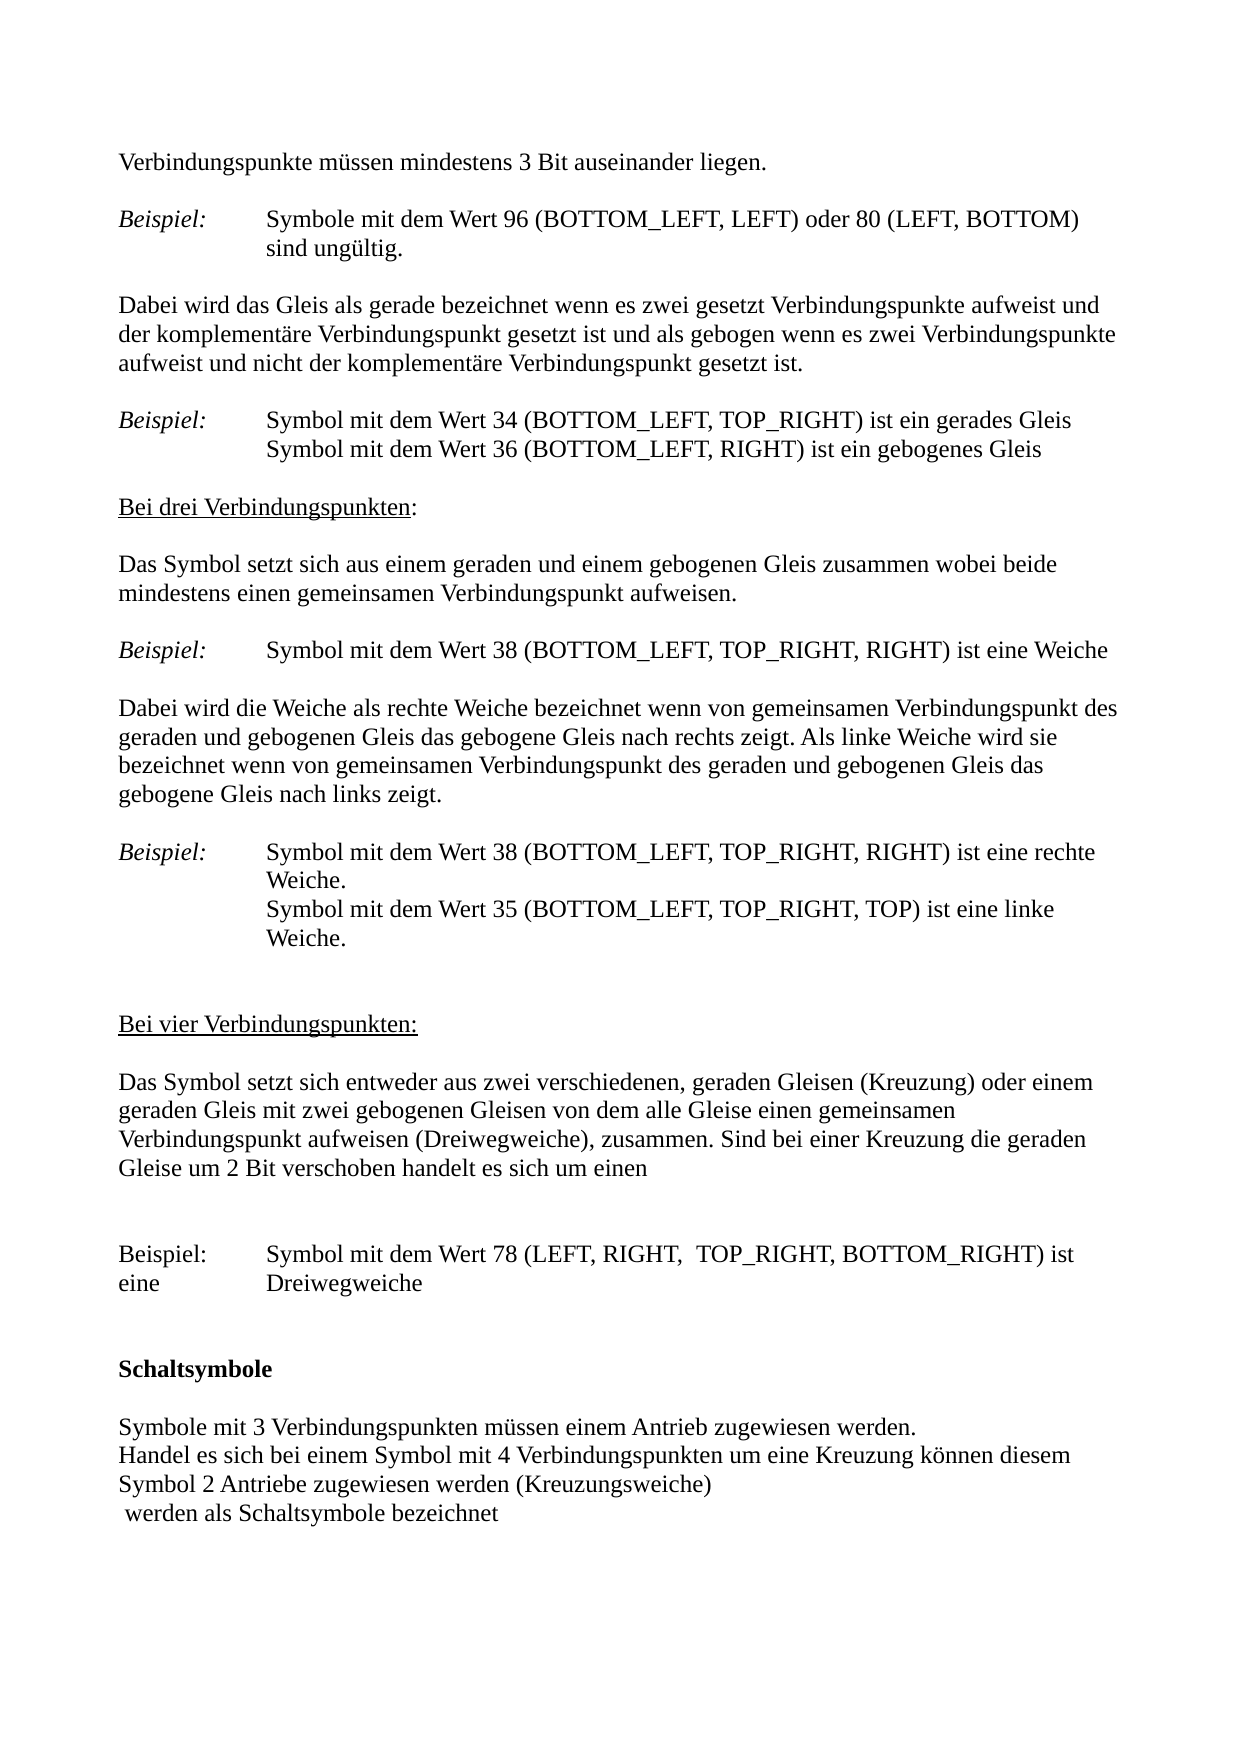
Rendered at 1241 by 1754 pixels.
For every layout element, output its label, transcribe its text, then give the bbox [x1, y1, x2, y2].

text Beispiel: Symbole mit dem Wert 96 (BOTTOM_LEFT, LEFT) oder 80 (LEFT, BOTTOM) sind ungültig. [118, 204, 1122, 262]
text Schaltsymbole [118, 1354, 1122, 1383]
text Beispiel: Symbol mit dem Wert 78 (LEFT, RIGHT, TOP_RIGHT, BOTTOM_RIGHT) ist eine Dreiwegweiche [118, 1239, 1122, 1297]
text Symbol mit dem Wert 35 (BOTTOM_LEFT, TOP_RIGHT, TOP) ist eine linke [118, 894, 1122, 923]
text Symbole mit 3 Verbindungspunkten müssen einem Antrieb zugewiesen werden. [118, 1412, 1122, 1441]
text Verbindungspunkte müssen mindestens 3 Bit auseinander liegen. [118, 147, 1122, 176]
text Das Symbol setzt sich entweder aus zwei verschiedenen, geraden Gleisen (Kreuzung) oder einem geraden Gleis mit zwei gebogenen Gleisen von dem alle Gleise einen gemeinsamen Verbindungspunkt aufweisen (Dreiwegweiche), zusammen. Sind bei einer Kreuzung die geraden Gleise um 2 Bit verschoben handelt es sich um einen [118, 1067, 1122, 1182]
text Beispiel: Symbol mit dem Wert 34 (BOTTOM_LEFT, TOP_RIGHT) ist ein gerades Gleis [118, 406, 1122, 434]
text Weiche. [118, 866, 1122, 894]
text werden als Schaltsymbole bezeichnet [118, 1498, 1122, 1527]
text Beispiel: Symbol mit dem Wert 38 (BOTTOM_LEFT, TOP_RIGHT, RIGHT) ist eine Weiche [118, 636, 1122, 664]
text Handel es sich bei einem Symbol mit 4 Verbindungspunkten um eine Kreuzung können diesem Symbol 2 Antriebe zugewiesen werden (Kreuzungsweiche) [118, 1441, 1122, 1498]
text Weiche. [118, 923, 1122, 952]
text Dabei wird die Weiche als rechte Weiche bezeichnet wenn von gemeinsamen Verbindungspunkt des geraden und gebogenen Gleis das gebogene Gleis nach rechts zeigt. Als linke Weiche wird sie bezeichnet wenn von gemeinsamen Verbindungspunkt des geraden und gebogenen Gleis das gebogene Gleis nach links zeigt. [118, 693, 1122, 808]
text Symbol mit dem Wert 36 (BOTTOM_LEFT, RIGHT) ist ein gebogenes Gleis [118, 434, 1122, 463]
text Bei drei Verbindungspunkten: [118, 492, 1122, 521]
text Beispiel: Symbol mit dem Wert 38 (BOTTOM_LEFT, TOP_RIGHT, RIGHT) ist eine rechte [118, 837, 1122, 866]
text Dabei wird das Gleis als gerade bezeichnet wenn es zwei gesetzt Verbindungspunkte aufweist und der komplementäre Verbindungspunkt gesetzt ist und als gebogen wenn es zwei Verbindungspunkte aufweist und nicht der komplementäre Verbindungspunkt gesetzt ist. [118, 291, 1122, 377]
text Das Symbol setzt sich aus einem geraden und einem gebogenen Gleis zusammen wobei beide mindestens einen gemeinsamen Verbindungspunkt aufweisen. [118, 549, 1122, 607]
text Bei vier Verbindungspunkten: [118, 1009, 1122, 1038]
